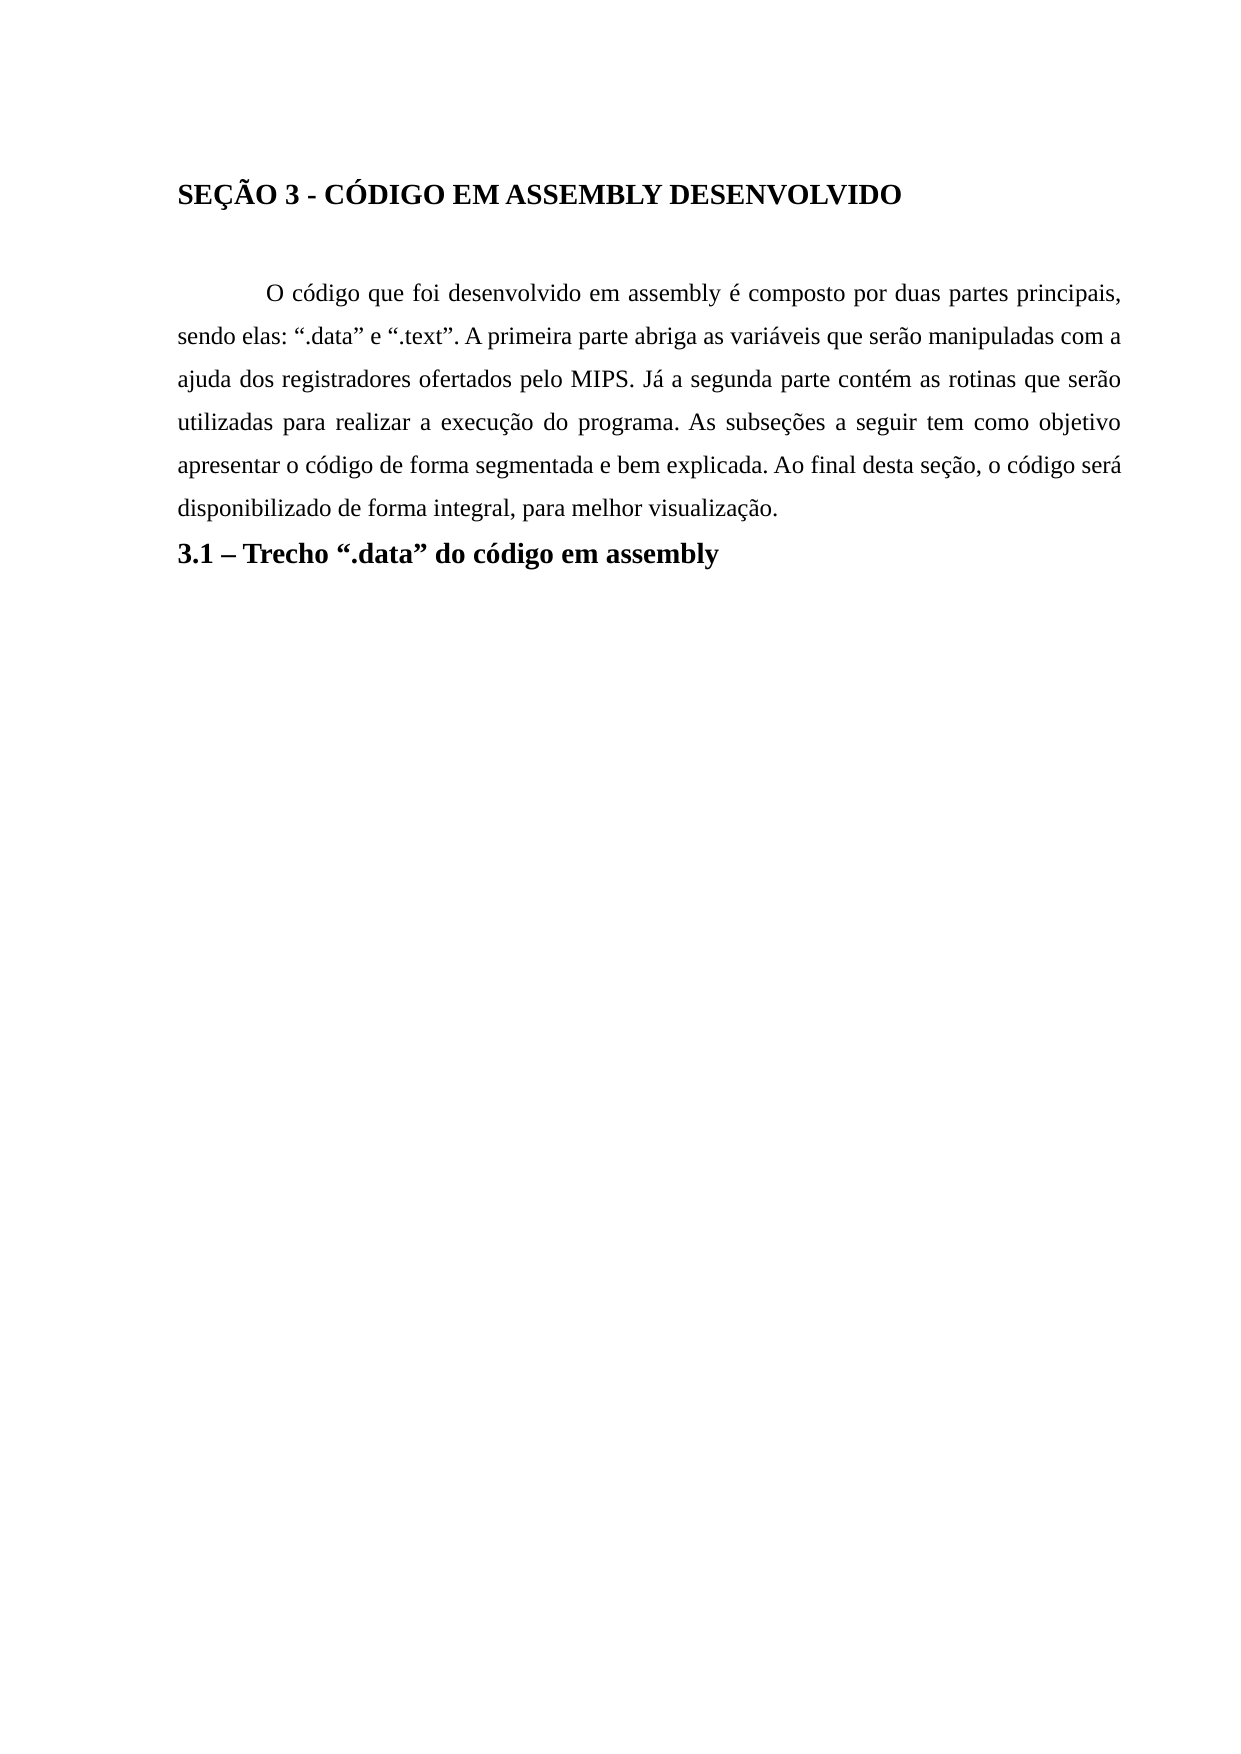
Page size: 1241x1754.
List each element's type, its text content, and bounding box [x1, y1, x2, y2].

text O código que foi desenvolvido em assembly é composto por duas partes principais, sendo elas: “.data” e “.text”. A primeira parte abriga as variáveis que serão manipuladas com a ajuda dos registradores ofertados pelo MIPS. Já a segunda parte contém as rotinas que serão utilizadas para realizar a execução do programa. As subseções a seguir tem como objetivo apresentar o código de forma segmentada e bem explicada. Ao final desta seção, o código será disponibilizado de forma integral, para melhor visualização. [177, 278, 1122, 522]
text SEÇÃO 3 - CÓDIGO EM ASSEMBLY DESENVOLVIDO [177, 177, 1122, 211]
text 3.1 – Trecho “.data” do código em assembly [177, 537, 1122, 570]
